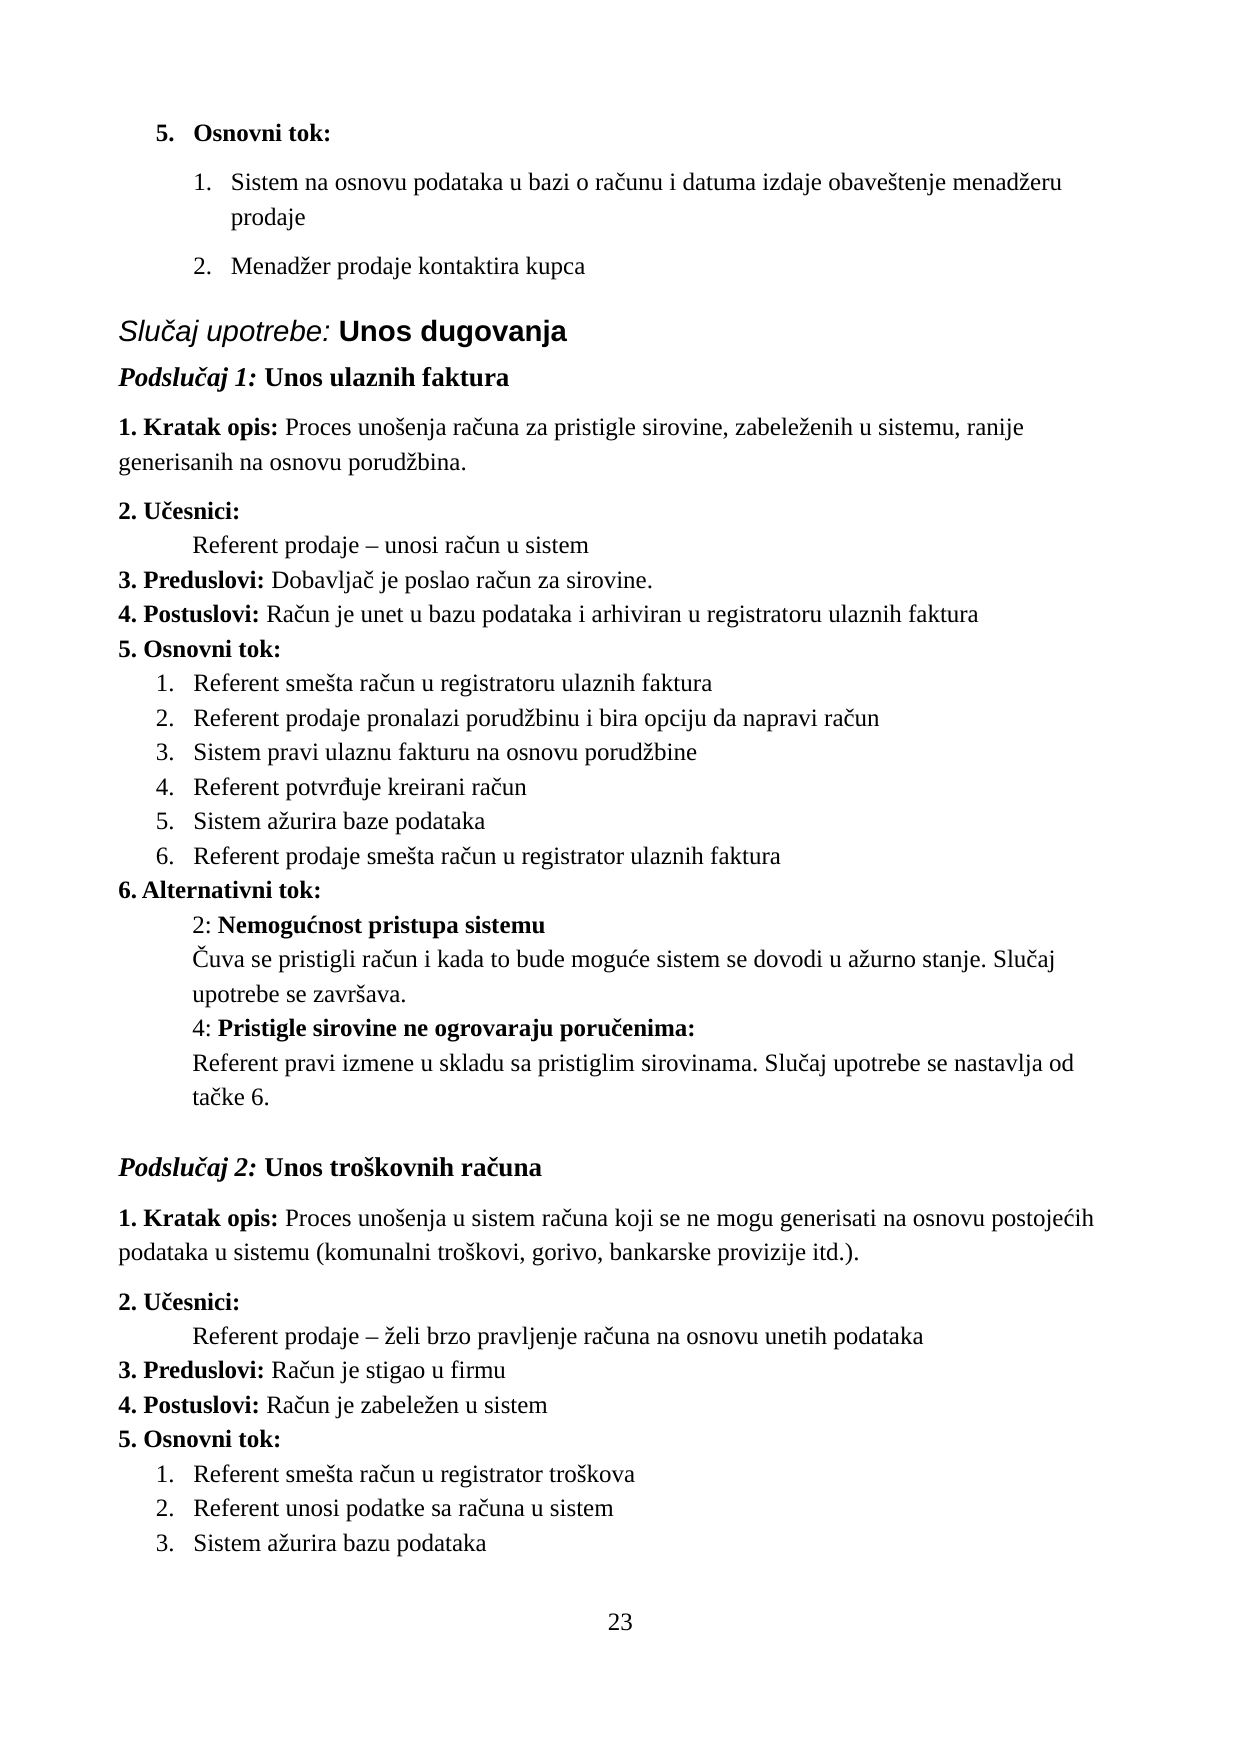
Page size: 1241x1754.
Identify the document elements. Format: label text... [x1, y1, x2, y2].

text 6. Alternativni tok: [118, 875, 1122, 904]
text 4: Pristigle sirovine ne ogrovaraju poručenima: [118, 1013, 1122, 1042]
text 2: Nemogućnost pristupa sistemu [118, 910, 1122, 938]
list Sistem ažurira baze podataka [156, 806, 1122, 835]
list Referent smešta račun u registrator troškova [156, 1459, 1122, 1488]
text Čuva se pristigli račun i kada to bude moguće sistem se dovodi u ažurno stanje. Slučaj upotrebe se završava. [118, 944, 1122, 1007]
text 2. Učesnici: [118, 496, 1122, 525]
list Osnovni tok: [156, 118, 1122, 147]
text 5. Osnovni tok: [118, 634, 1122, 663]
list Menadžer prodaje kontaktira kupca [193, 251, 1122, 279]
list Referent prodaje smešta račun u registrator ulaznih faktura [156, 841, 1122, 869]
list Sistem ažurira bazu podataka [156, 1528, 1122, 1557]
text 1. Kratak opis: Proces unošenja računa za pristigle sirovine, zabeleženih u sistemu, ranije generisanih na osnovu porudžbina. [118, 412, 1122, 476]
list Referent unosi podatke sa računa u sistem [156, 1493, 1122, 1522]
text 1. Kratak opis: Proces unošenja u sistem računa koji se ne mogu generisati na osnovu postojećih podataka u sistemu (komunalni troškovi, gorivo, bankarske provizije itd.). [118, 1203, 1122, 1266]
text 4. Postuslovi: Račun je unet u bazu podataka i arhiviran u registratoru ulaznih faktura [118, 599, 1122, 628]
text Podslučaj 1: Unos ulaznih faktura [118, 361, 1122, 392]
list Referent smešta račun u registratoru ulaznih faktura [156, 668, 1122, 697]
text 3. Preduslovi: Račun je stigao u firmu [118, 1356, 1122, 1384]
list Referent potvrđuje kreirani račun [156, 772, 1122, 801]
text Podslučaj 2: Unos troškovnih računa [118, 1151, 1122, 1182]
text 3. Preduslovi: Dobavljač je poslao račun za sirovine. [118, 565, 1122, 594]
text Referent pravi izmene u skladu sa pristiglim sirovinama. Slučaj upotrebe se nastavlja od tačke 6. [118, 1048, 1122, 1111]
text 4. Postuslovi: Račun je zabeležen u sistem [118, 1390, 1122, 1419]
text 2. Učesnici: [118, 1287, 1122, 1315]
list Referent prodaje pronalazi porudžbinu i bira opciju da napravi račun [156, 703, 1122, 732]
text Referent prodaje – unosi račun u sistem [118, 531, 1122, 559]
list Sistem na osnovu podataka u bazi o računu i datuma izdaje obaveštenje menadžeru prodaje [193, 167, 1122, 230]
text Referent prodaje – želi brzo pravljenje računa na osnovu unetih podataka [118, 1321, 1122, 1350]
text 5. Osnovni tok: [118, 1424, 1122, 1453]
list Sistem pravi ulaznu fakturu na osnovu porudžbine [156, 737, 1122, 766]
subtitle Slučaj upotrebe: Unos dugovanja [118, 314, 1122, 348]
